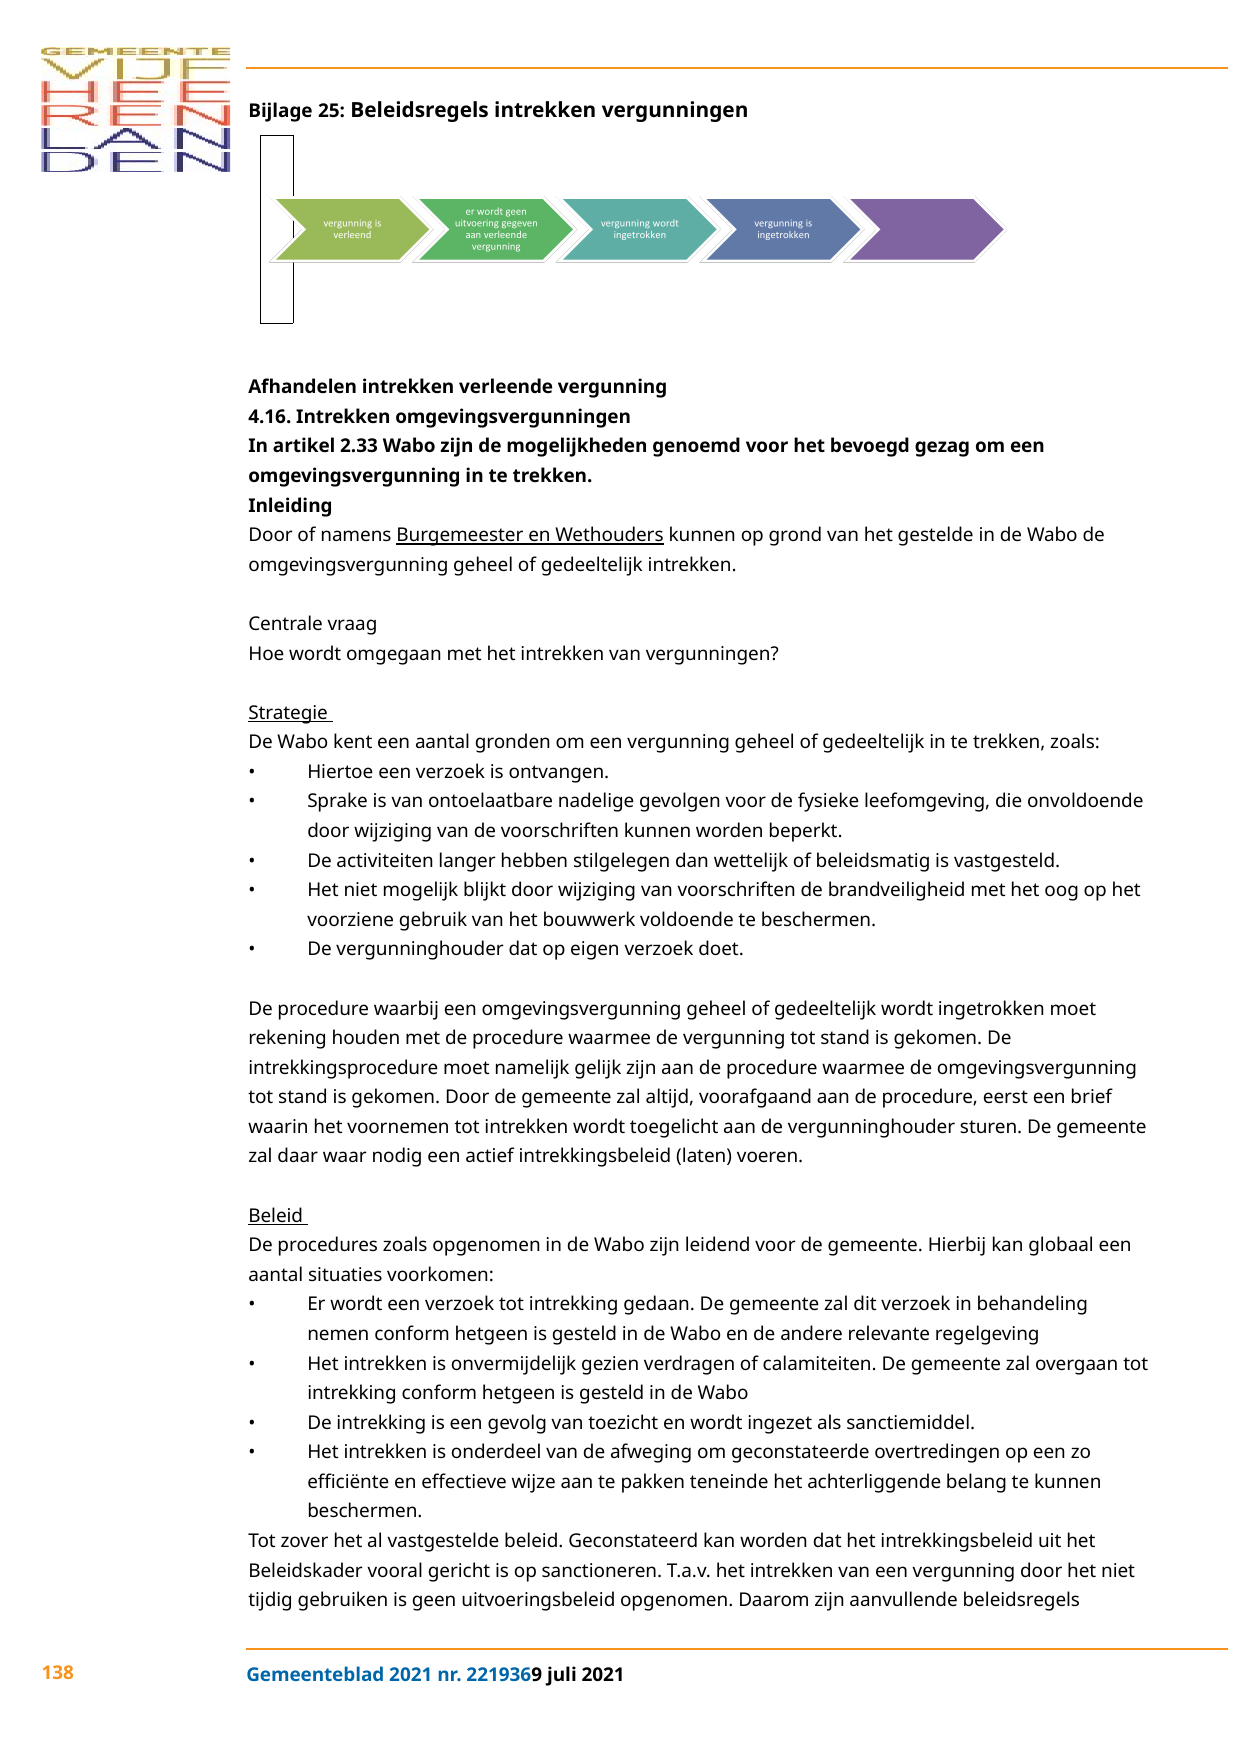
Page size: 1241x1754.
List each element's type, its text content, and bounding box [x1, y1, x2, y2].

text Hoe wordt omgegaan met het intrekken van vergunningen? [248, 640, 1152, 666]
text 4.16. Intrekken omgevingsvergunningen [248, 403, 1152, 429]
picture [41, 47, 231, 172]
list Het intrekken is onderdeel van de afweging om geconstateerde overtredingen op een zo efficiënte en effectieve wijze aan te pakken teneinde het achterliggende belang te kunnen beschermen. [248, 1438, 1152, 1523]
list De vergunninghouder dat op eigen verzoek doet. [248, 936, 1152, 961]
text Tot zover het al vastgestelde beleid. Geconstateerd kan worden dat het intrekkingsbeleid uit het Beleidskader vooral gericht is op sanctioneren. T.a.v. het intrekken van een vergunning door het niet tijdig gebruiken is geen uitvoeringsbeleid opgenomen. Daarom zijn aanvullende beleidsregels [248, 1527, 1152, 1612]
list De intrekking is een gevolg van toezicht en wordt ingezet als sanctiemiddel. [248, 1409, 1152, 1435]
text Door of namens Burgemeester en Wethouders kunnen op grond van het gestelde in de Wabo de omgevingsvergunning geheel of gedeeltelijk intrekken. [248, 521, 1152, 577]
list Het intrekken is onvermijdelijk gezien verdragen of calamiteiten. De gemeente zal overgaan tot intrekking conform hetgeen is gesteld in de Wabo [248, 1350, 1152, 1405]
list De activiteiten langer hebben stilgelegen dan wettelijk of beleidsmatig is vastgesteld. [248, 847, 1152, 873]
text De Wabo kent een aantal gronden om een vergunning geheel of gedeeltelijk in te trekken, zoals: [248, 728, 1152, 754]
picture [268, 144, 1008, 314]
text Centrale vraag [248, 610, 1152, 636]
text De procedure waarbij een omgevingsvergunning geheel of gedeeltelijk wordt ingetrokken moet rekening houden met de procedure waarmee de vergunning tot stand is gekomen. De intrekkingsprocedure moet namelijk gelijk zijn aan de procedure waarmee de omgevingsvergunning tot stand is gekomen. Door de gemeente zal altijd, voorafgaand aan de procedure, eerst een brief waarin het voornemen tot intrekken wordt toegelicht aan de vergunninghouder sturen. De gemeente zal daar waar nodig een actief intrekkingsbeleid (laten) voeren. [248, 995, 1152, 1168]
text Afhandelen intrekken verleende vergunning [248, 373, 1152, 399]
text Beleid [248, 1202, 1152, 1228]
list Sprake is van ontoelaatbare nadelige gevolgen voor de fysieke leefomgeving, die onvoldoende door wijziging van de voorschriften kunnen worden beperkt. [248, 788, 1152, 843]
list Het niet mogelijk blijkt door wijziging van voorschriften de brandveiligheid met het oog op het voorziene gebruik van het bouwwerk voldoende te beschermen. [248, 876, 1152, 932]
text In artikel 2.33 Wabo zijn de mogelijkheden genoemd voor het bevoegd gezag om een omgevingsvergunning in te trekken. [248, 433, 1152, 488]
list Hiertoe een verzoek is ontvangen. [248, 758, 1152, 784]
text De procedures zoals opgenomen in de Wabo zijn leidend voor de gemeente. Hierbij kan globaal een aantal situaties voorkomen: [248, 1231, 1152, 1287]
text Strategie [248, 699, 1152, 725]
text Inleiding [248, 492, 1152, 518]
list Er wordt een verzoek tot intrekking gedaan. De gemeente zal dit verzoek in behandeling nemen conform hetgeen is gesteld in de Wabo en de andere relevante regelgeving [248, 1291, 1152, 1346]
text Bijlage 25: Beleidsregels intrekken vergunningen [248, 95, 1152, 123]
